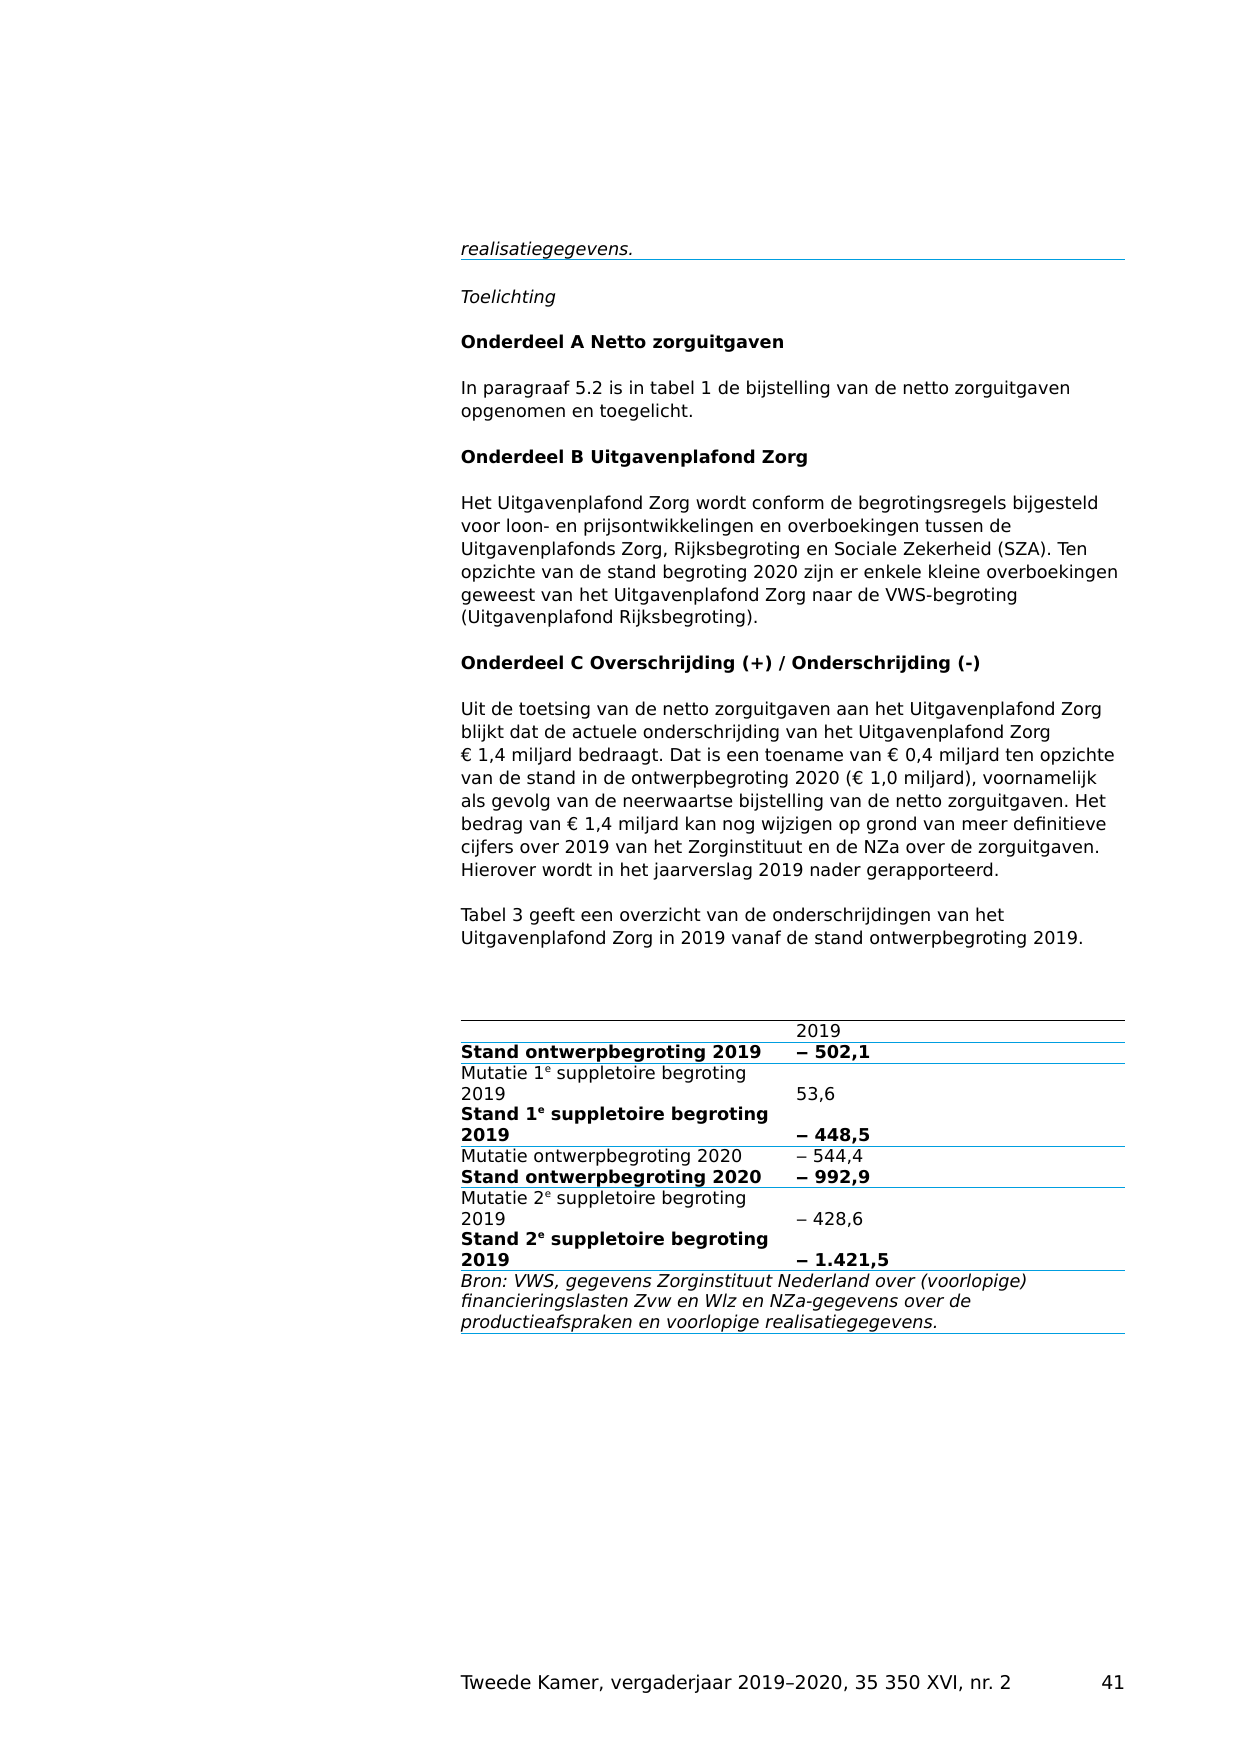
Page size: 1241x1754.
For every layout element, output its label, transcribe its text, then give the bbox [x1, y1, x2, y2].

table_header Tabel 2 Toetsing netto zorguitgaven aan het Uitgavenplafond Zorg 2019 (bedragen x € 1 miljoen)1 [461, 191, 1125, 239]
table_cell ‒ 448,5 [793, 1104, 1125, 1146]
table_cell ‒ 1.421,5 [793, 1229, 1125, 1270]
table_cell ‒ 544,4 [793, 1147, 1125, 1167]
table_cell 53,6 [793, 1064, 1125, 1104]
table_cell Stand ontwerpbegroting 2020 [461, 1167, 793, 1187]
table_cell Mutatie 2e suppletoire begroting 2019 [461, 1188, 793, 1229]
text Onderdeel A Netto zorguitgaven [461, 331, 1125, 353]
text Toelichting [461, 285, 1125, 308]
text In paragraaf 5.2 is in tabel 1 de bijstelling van de netto zorguitgaven opgenomen en toegelicht. [461, 376, 1125, 422]
table_cell ‒ 992,9 [793, 1167, 1125, 1187]
table_cell ‒ 502,1 [793, 1043, 1125, 1062]
table_cell Bron: VWS, gegevens Zorginstituut Nederland over (voorlopige) financieringslasten Zvw en Wlz en NZa-gegevens over de productieafspraken en voorlopige realisatiegegevens. [461, 1271, 1125, 1333]
table_cell Stand 1e suppletoire begroting 2019 [461, 1104, 793, 1146]
table_cell Mutatie ontwerpbegroting 2020 [461, 1147, 793, 1167]
table_cell ‒ 428,6 [793, 1188, 1125, 1229]
text Uit de toetsing van de netto zorguitgaven aan het Uitgavenplafond Zorg blijkt dat de actuele onderschrijding van het Uitgavenplafond Zorg € 1,4 miljard bedraagt. Dat is een toename van € 0,4 miljard ten opzichte van de stand in de ontwerpbegroting 2020 (€ 1,0 miljard), voornamelijk als gevolg van de neerwaartse bijstelling van de netto zorguitgaven. Het bedrag van € 1,4 miljard kan nog wijzigen op grond van meer definitieve cijfers over 2019 van het Zorginstituut en de NZa over de zorguitgaven. Hierover wordt in het jaarverslag 2019 nader gerapporteerd. [461, 697, 1125, 881]
table_cell Stand 2e suppletoire begroting 2019 [461, 1229, 793, 1270]
table_cell [461, 1021, 793, 1041]
text Het Uitgavenplafond Zorg wordt conform de begrotingsregels bijgesteld voor loon- en prijsontwikkelingen en overboekingen tussen de Uitgavenplafonds Zorg, Rijksbegroting en Sociale Zekerheid (SZA). Ten opzichte van de stand begroting 2020 zijn er enkele kleine overboekingen geweest van het Uitgavenplafond Zorg naar de VWS-begroting (Uitgavenplafond Rijksbegroting). [461, 491, 1125, 628]
table_header Tabel 3 Ontwikkeling over-/onderschrijding Uitgavenplafond Zorg 2019 (bedragen x € 1 miljoen) [461, 972, 1125, 1020]
table_cell 2019 [793, 1021, 1125, 1041]
text Onderdeel B Uitgavenplafond Zorg [461, 445, 1125, 468]
table_cell Stand ontwerpbegroting 2019 [461, 1043, 793, 1062]
table_cell realisatiegegevens. [461, 239, 1125, 259]
text Tabel 3 geeft een overzicht van de onderschrijdingen van het Uitgavenplafond Zorg in 2019 vanaf de stand ontwerpbegroting 2019. [461, 903, 1125, 949]
table_cell Mutatie 1e suppletoire begroting 2019 [461, 1064, 793, 1104]
text Onderdeel C Overschrijding (+) / Onderschrijding (-) [461, 651, 1125, 674]
